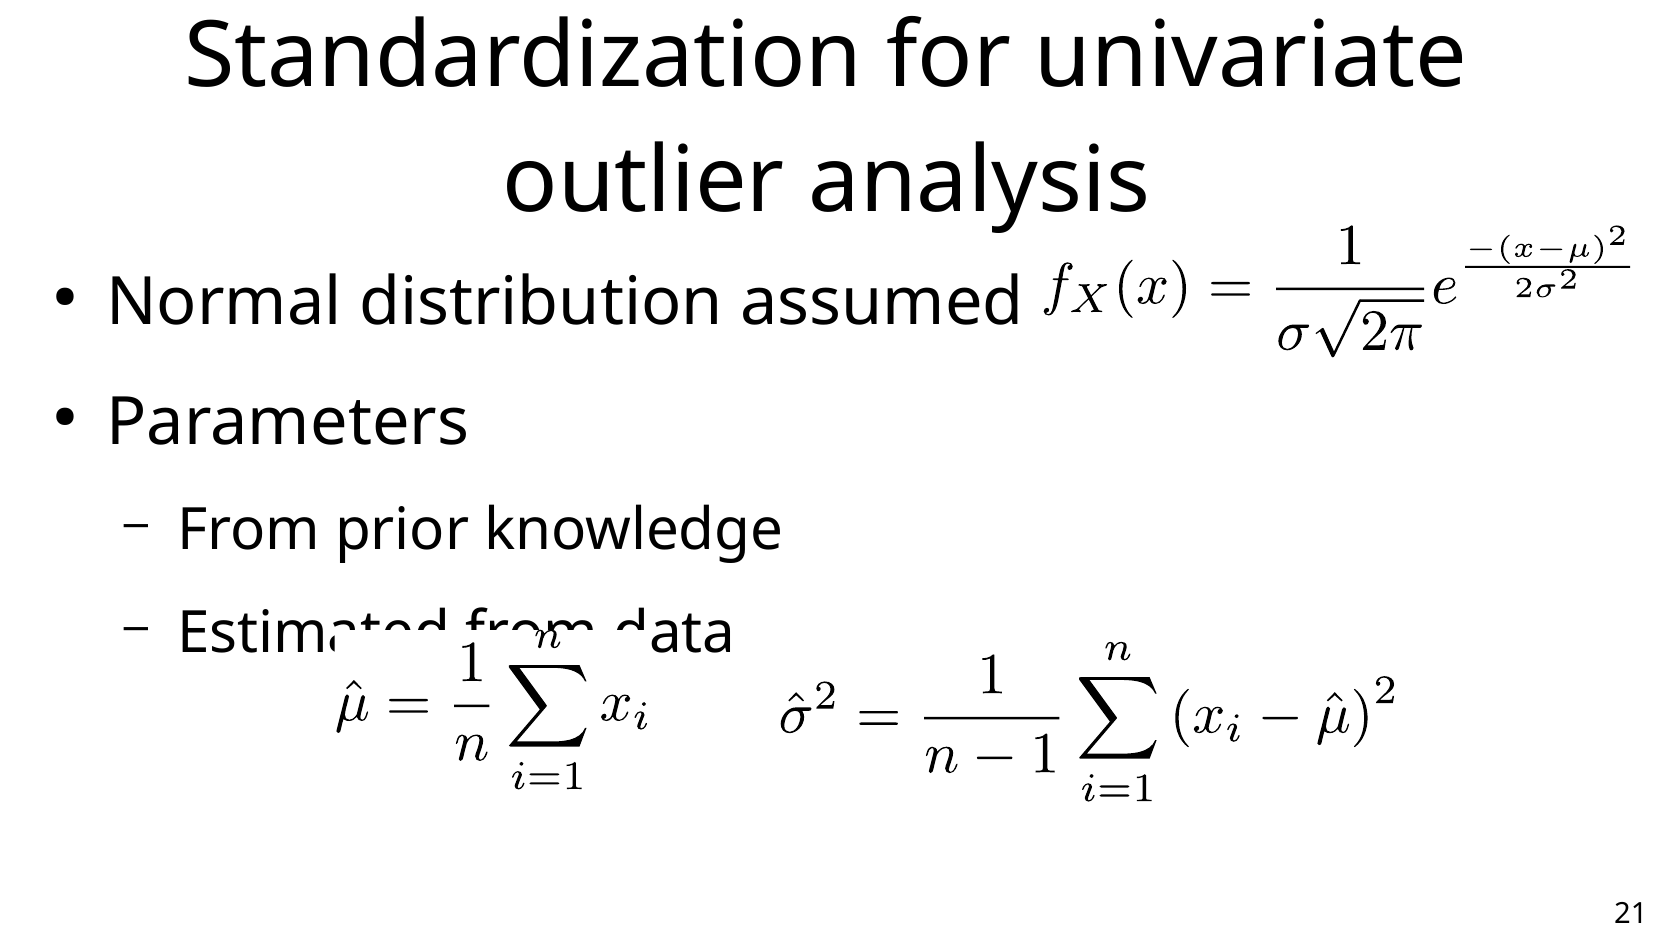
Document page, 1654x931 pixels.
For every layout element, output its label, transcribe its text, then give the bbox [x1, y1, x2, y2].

text_box [778, 641, 1397, 802]
title Standardization for univariate outlier analysis [82, 1, 1571, 226]
list Normal distribution assumed Parameters From prior knowledge Estimated from data [35, 253, 1524, 793]
text_box [334, 629, 650, 790]
text_box [1040, 225, 1631, 358]
